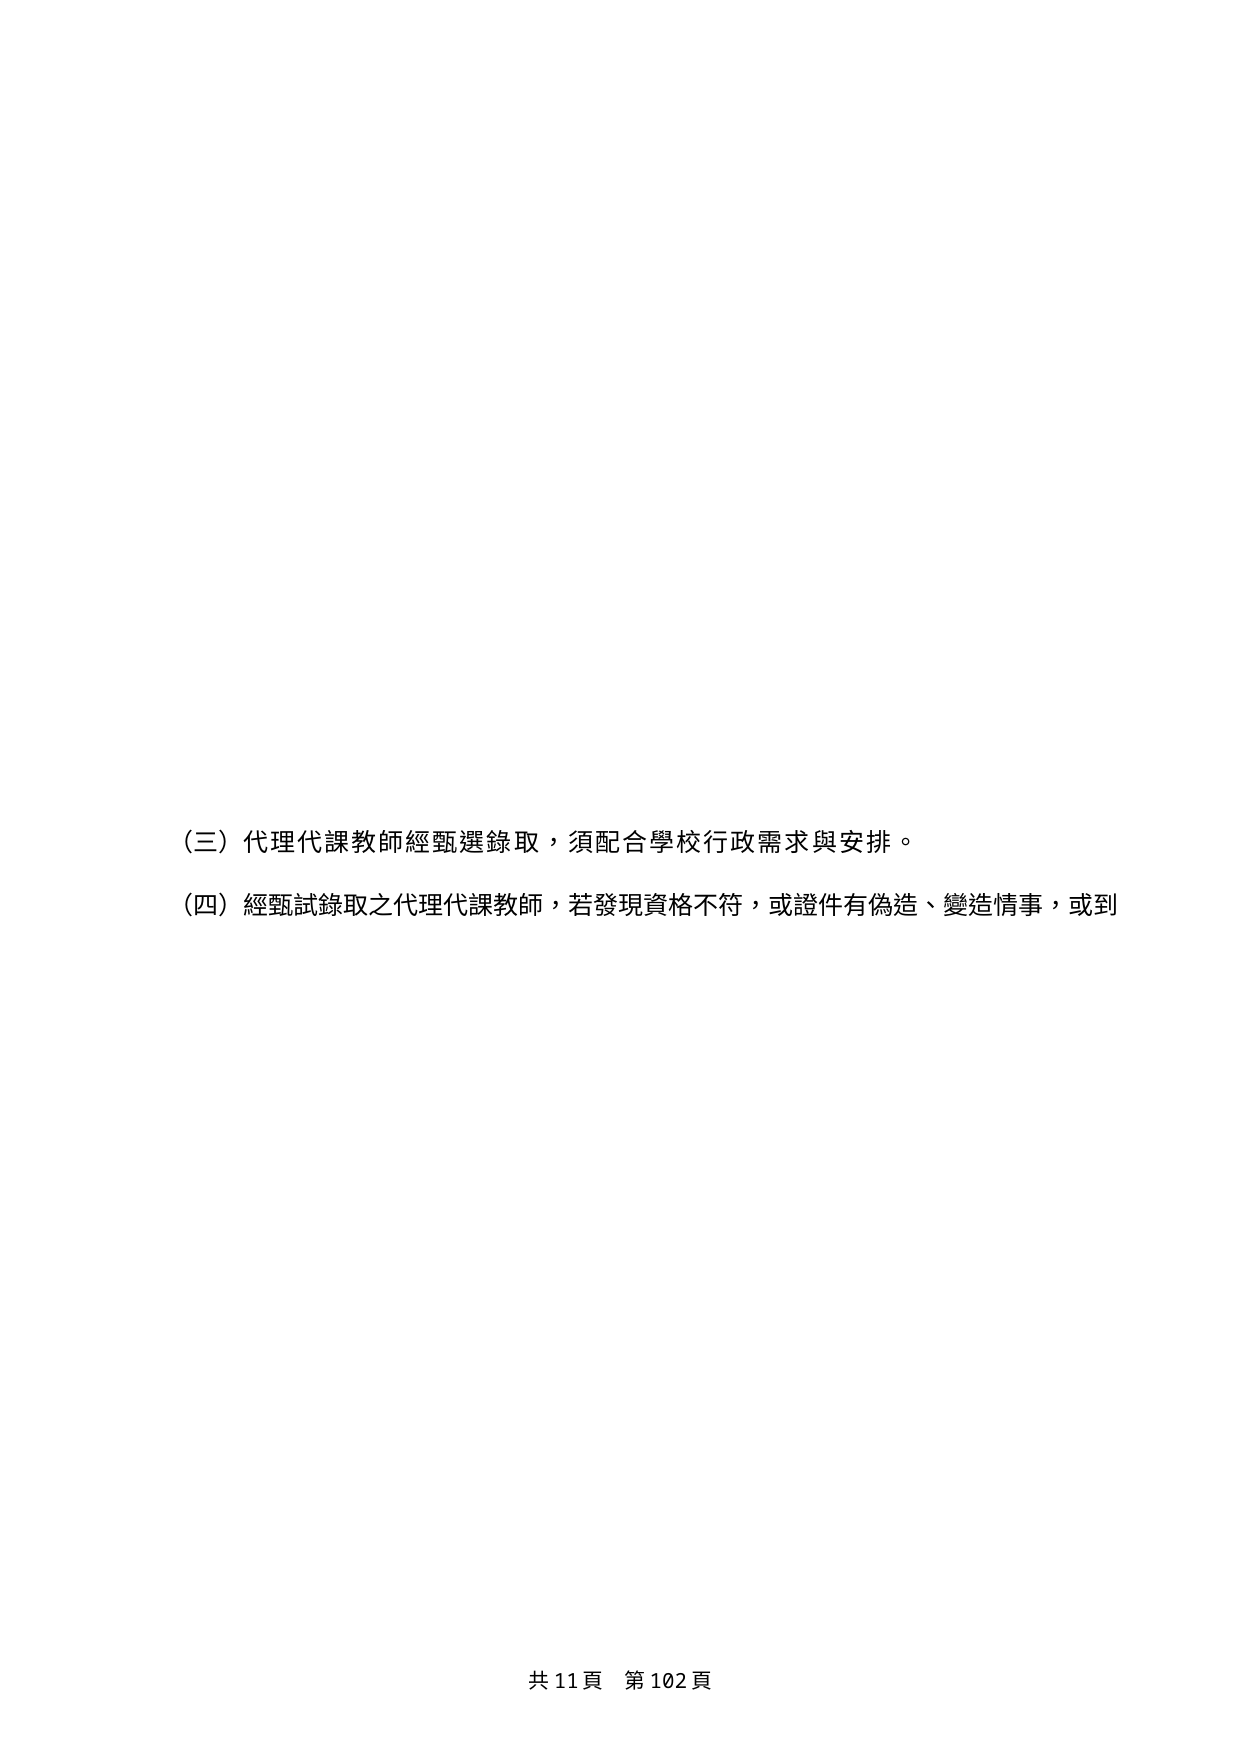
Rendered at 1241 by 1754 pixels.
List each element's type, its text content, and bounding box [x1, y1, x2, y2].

text （四）經甄試錄取之代理代課教師，若發現資格不符，或證件有偽造、變造情事，或到 [168, 862, 1122, 924]
text （三）代理代課教師經甄選錄取，須配合學校行政需求與安排。 [168, 799, 1122, 862]
